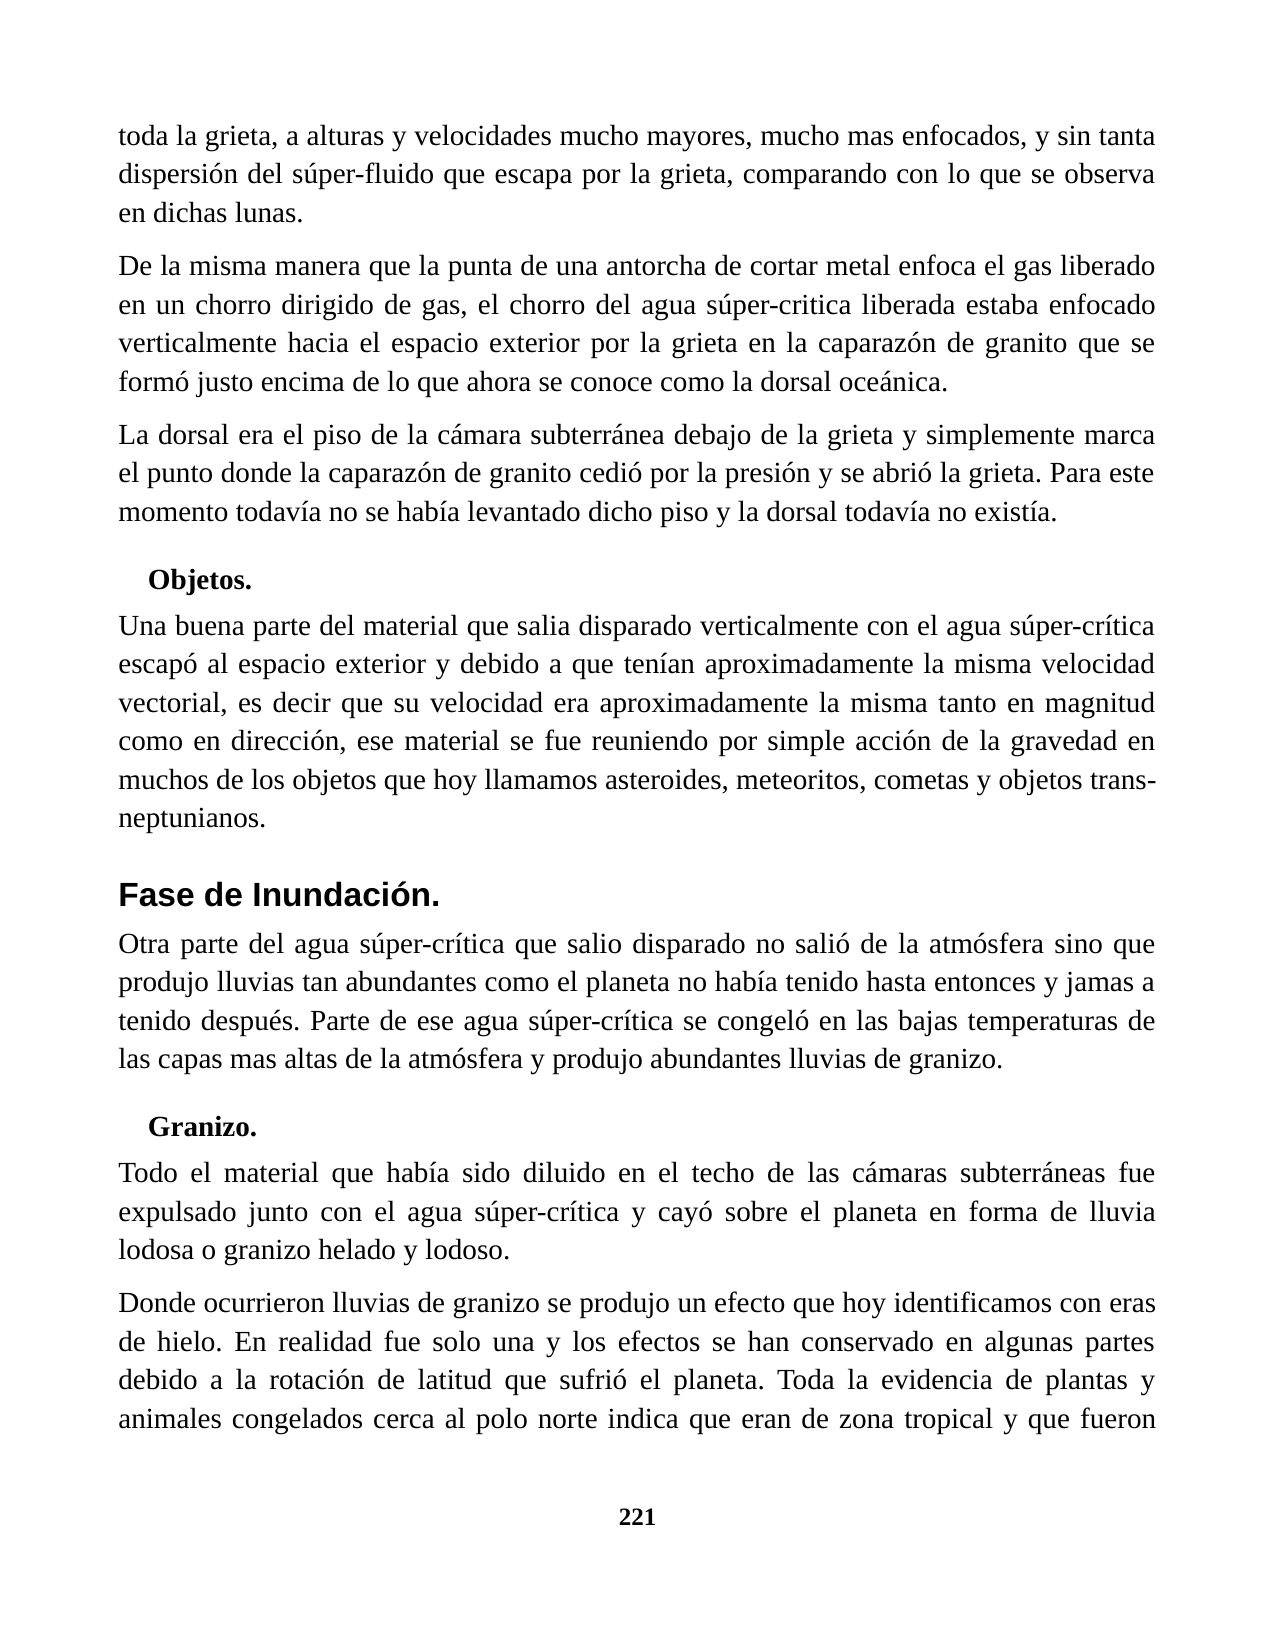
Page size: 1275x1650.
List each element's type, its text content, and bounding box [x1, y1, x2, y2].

text toda la grieta, a alturas y velocidades mucho mayores, mucho mas enfocados, y sin tanta dispersión del súper-fluido que escapa por la grieta, comparando con lo que se observa en dichas lunas. [118, 118, 1157, 229]
text Todo el material que había sido diluido en el techo de las cámaras subterráneas fue expulsado junto con el agua súper-crítica y cayó sobre el planeta en forma de lluvia lodosa o granizo helado y lodoso. [118, 1155, 1157, 1266]
text Una buena parte del material que salia disparado verticalmente con el agua súper-crítica escapó al espacio exterior y debido a que tenían aproximadamente la misma velocidad vectorial, es decir que su velocidad era aproximadamente la misma tanto en magnitud como en dirección, ese material se fue reuniendo por simple acción de la gravedad en muchos de los objetos que hoy llamamos asteroides, meteoritos, cometas y objetos trans-neptunianos. [118, 608, 1157, 834]
subtitle Objetos. [148, 562, 1157, 595]
subtitle Fase de Inundación. [118, 874, 1157, 913]
text Otra parte del agua súper-crítica que salio disparado no salió de la atmósfera sino que produjo lluvias tan abundantes como el planeta no había tenido hasta entonces y jamas a tenido después. Parte de ese agua súper-crítica se congeló en las bajas temperaturas de las capas mas altas de la atmósfera y produjo abundantes lluvias de granizo. [118, 926, 1157, 1075]
text De la misma manera que la punta de una antorcha de cortar metal enfoca el gas liberado en un chorro dirigido de gas, el chorro del agua súper-critica liberada estaba enfocado verticalmente hacia el espacio exterior por la grieta en la caparazón de granito que se formó justo encima de lo que ahora se conoce como la dorsal oceánica. [118, 248, 1157, 397]
subtitle Granizo. [148, 1109, 1157, 1143]
text Donde ocurrieron lluvias de granizo se produjo un efecto que hoy identificamos con eras de hielo. En realidad fue solo una y los efectos se han conservado en algunas partes debido a la rotación de latitud que sufrió el planeta. Toda la evidencia de plantas y animales congelados cerca al polo norte indica que eran de zona tropical y que fueron [118, 1285, 1157, 1434]
text La dorsal era el piso de la cámara subterránea debajo de la grieta y simplemente marca el punto donde la caparazón de granito cedió por la presión y se abrió la grieta. Para este momento todavía no se había levantado dicho piso y la dorsal todavía no existía. [118, 417, 1157, 528]
